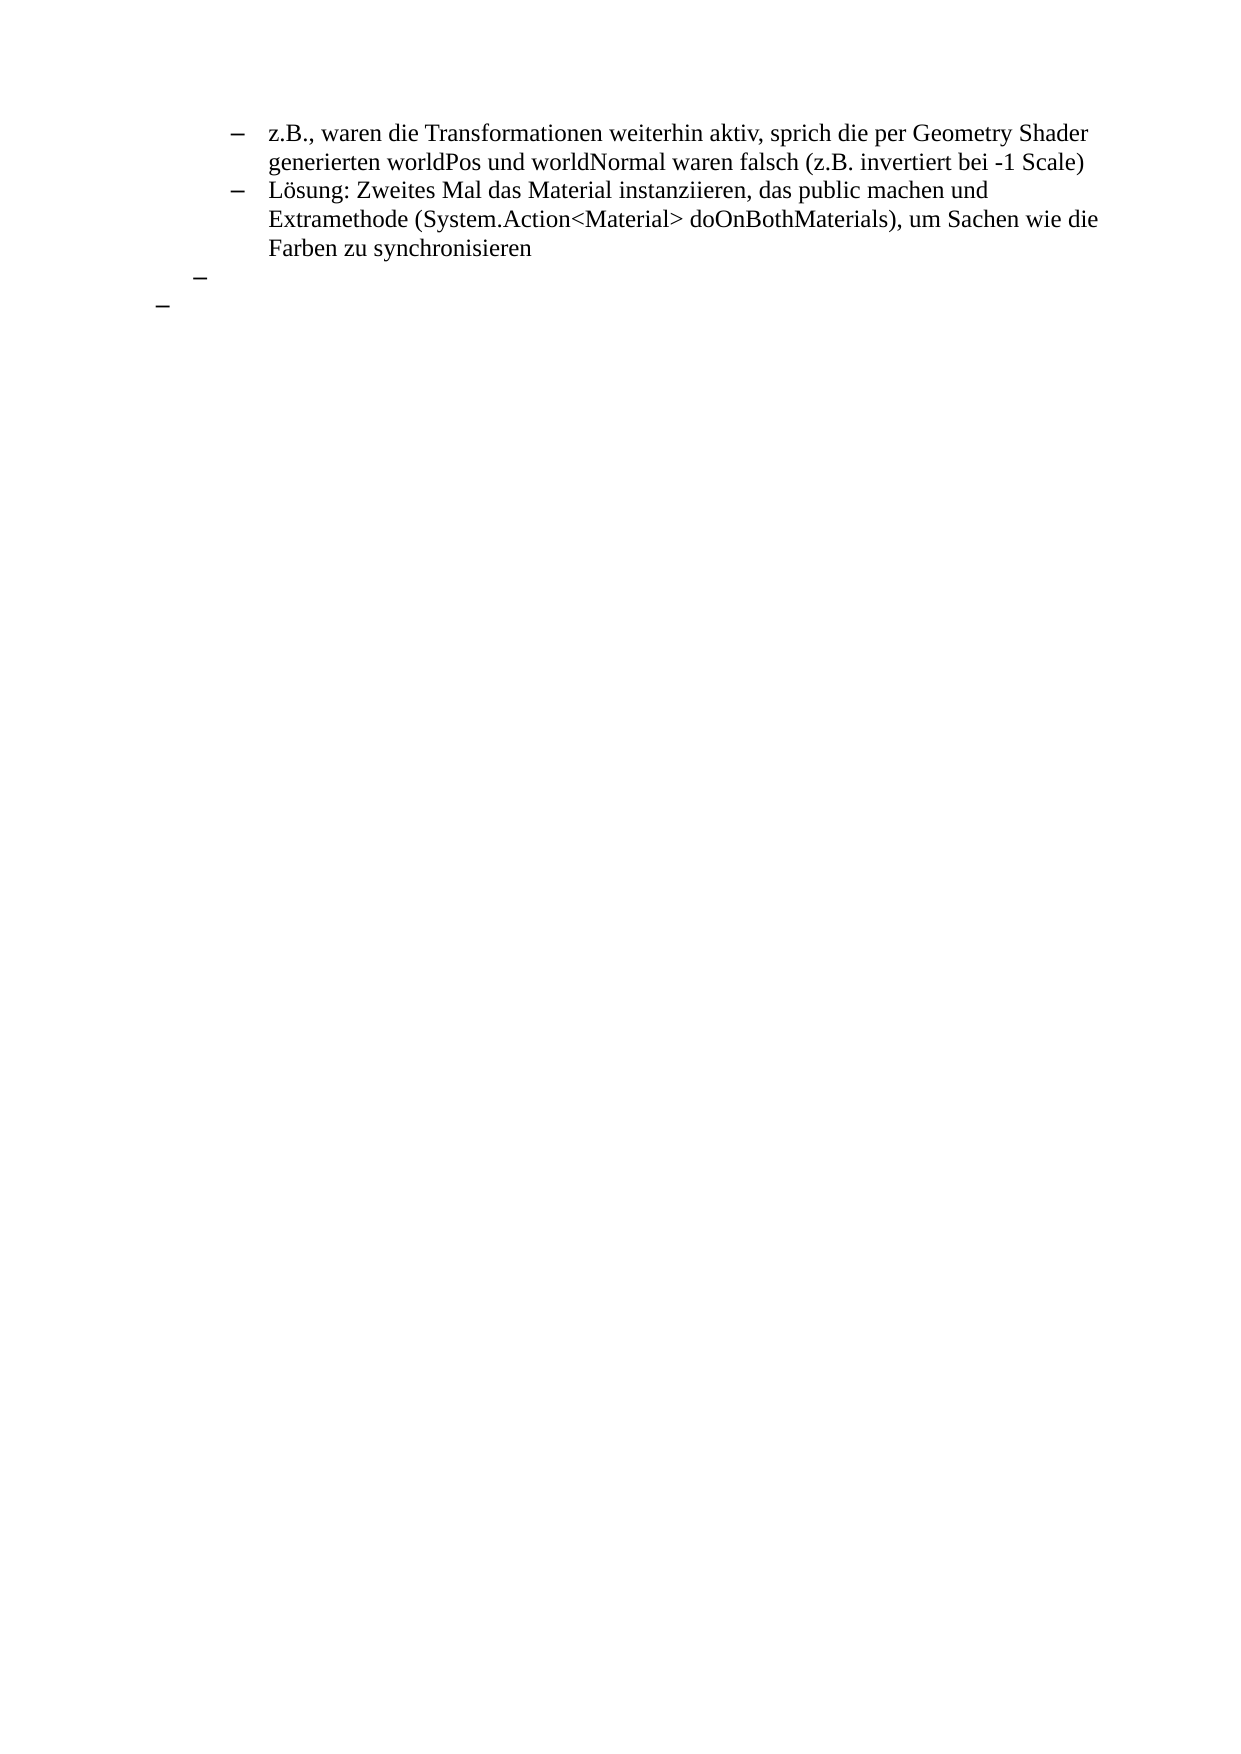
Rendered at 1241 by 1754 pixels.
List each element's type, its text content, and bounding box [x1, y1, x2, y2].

list z.B., waren die Transformationen weiterhin aktiv, sprich die per Geometry Shader generierten worldPos und worldNormal waren falsch (z.B. invertiert bei -1 Scale) [231, 118, 1122, 176]
list Lösung: Zweites Mal das Material instanziieren, das public machen und Extramethode (System.Action<Material> doOnBothMaterials), um Sachen wie die Farben zu synchronisieren [231, 176, 1122, 262]
